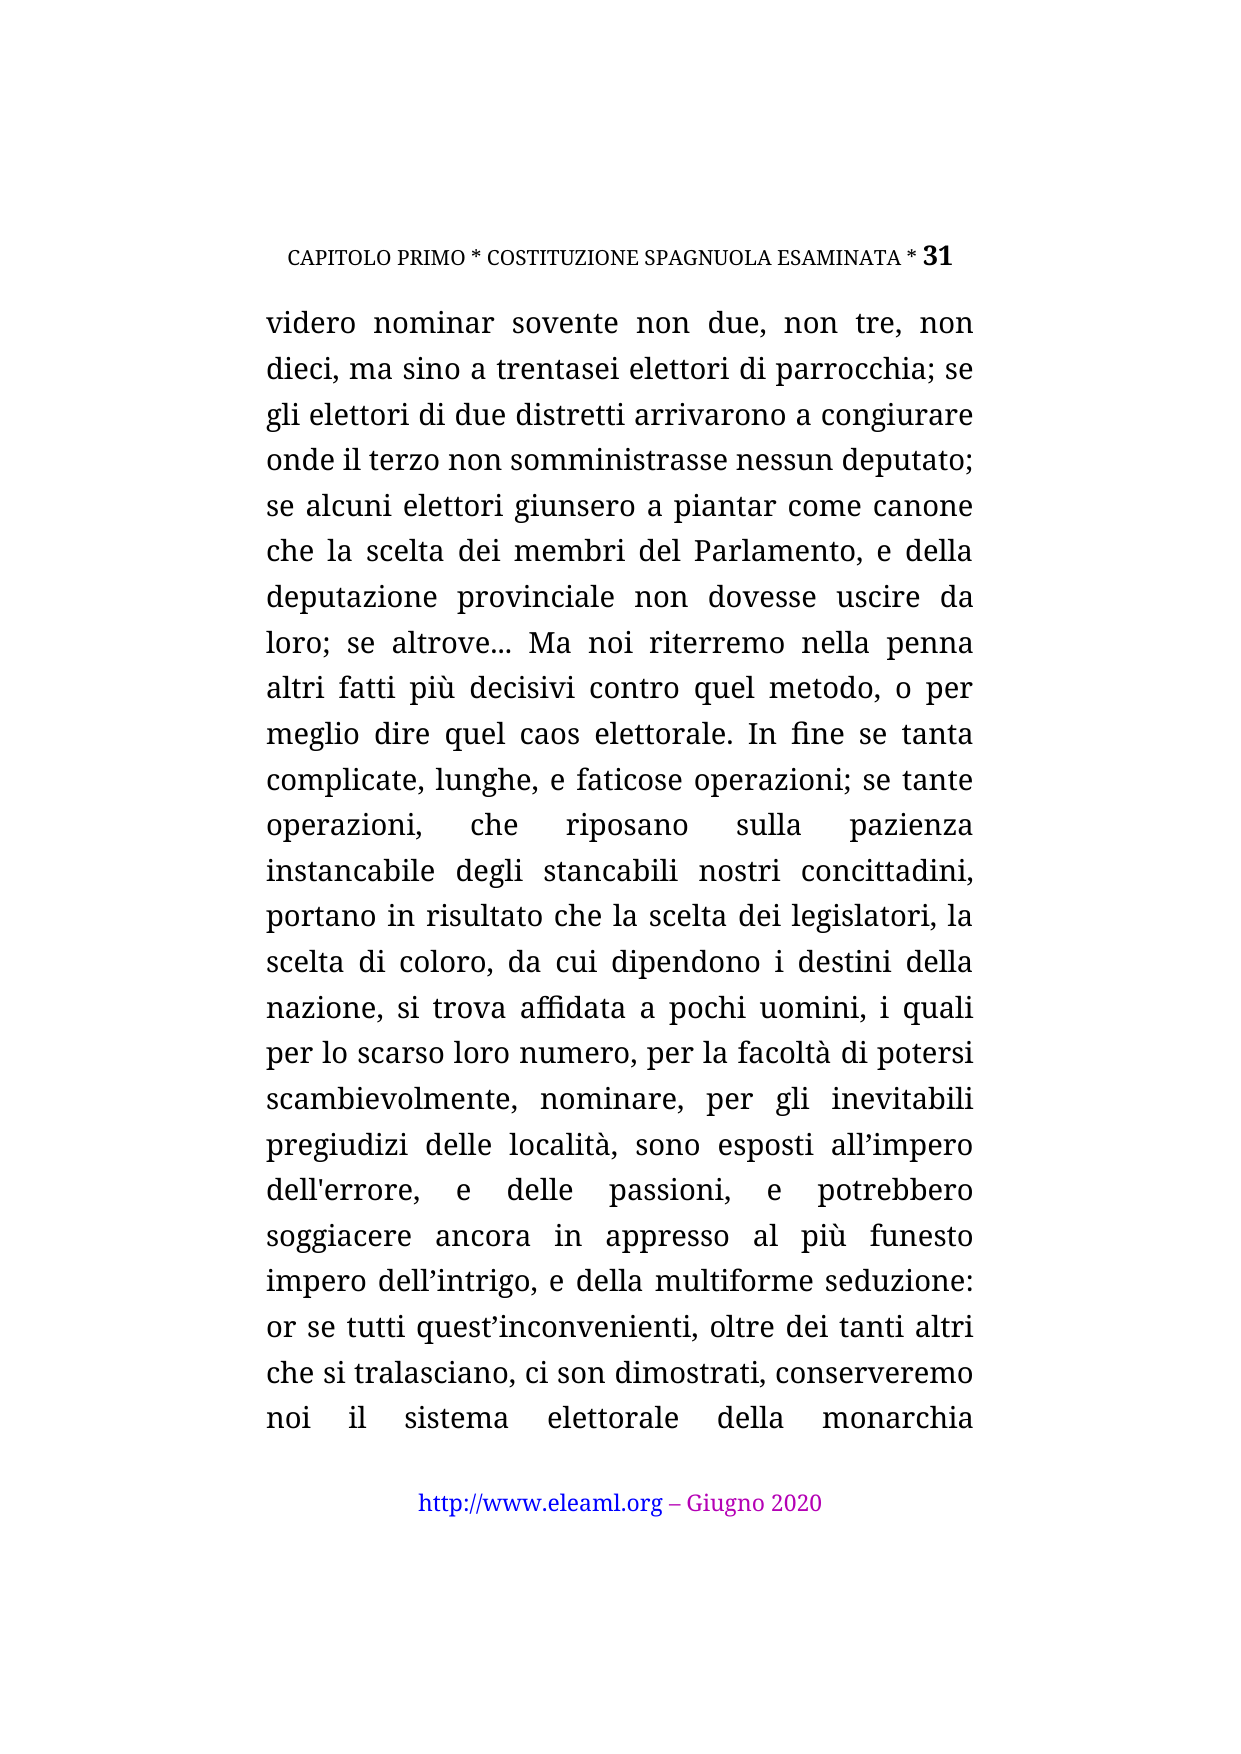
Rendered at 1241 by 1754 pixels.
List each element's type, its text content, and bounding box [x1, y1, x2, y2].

text videro nominar sovente non due, non tre, non dieci, ma sino a trentasei elettori di parrocchia; se gli elettori di due distretti arrivarono a congiurare onde il terzo non somministrasse nessun deputato; se alcuni elettori giunsero a piantar come canone che la scelta dei membri del Parlamento, e della deputazione provinciale non dovesse uscire da loro; se altrove... Ma noi riterremo nella penna altri fatti più decisivi contro quel metodo, o per meglio dire quel caos elettorale. In fine se tanta complicate, lunghe, e faticose operazioni; se tante operazioni, che riposano sulla pazienza instancabile degli stancabili nostri concittadini, portano in risultato che la scelta dei legislatori, la scelta di coloro, da cui dipendono i destini della nazione, si trova affidata a pochi uomini, i quali per lo scarso loro numero, per la facoltà di potersi scambievolmente, nominare, per gli inevitabili pregiudizi delle località, sono esposti all’impero dell'errore, e delle passioni, e potrebbero soggiacere ancora in appresso al più funesto impero dell’intrigo, e della multiforme seduzione: or se tutti quest’inconvenienti, oltre dei tanti altri che si tralasciano, ci son dimostrati, conserveremo noi il sistema elettorale della monarchia [266, 303, 974, 1437]
